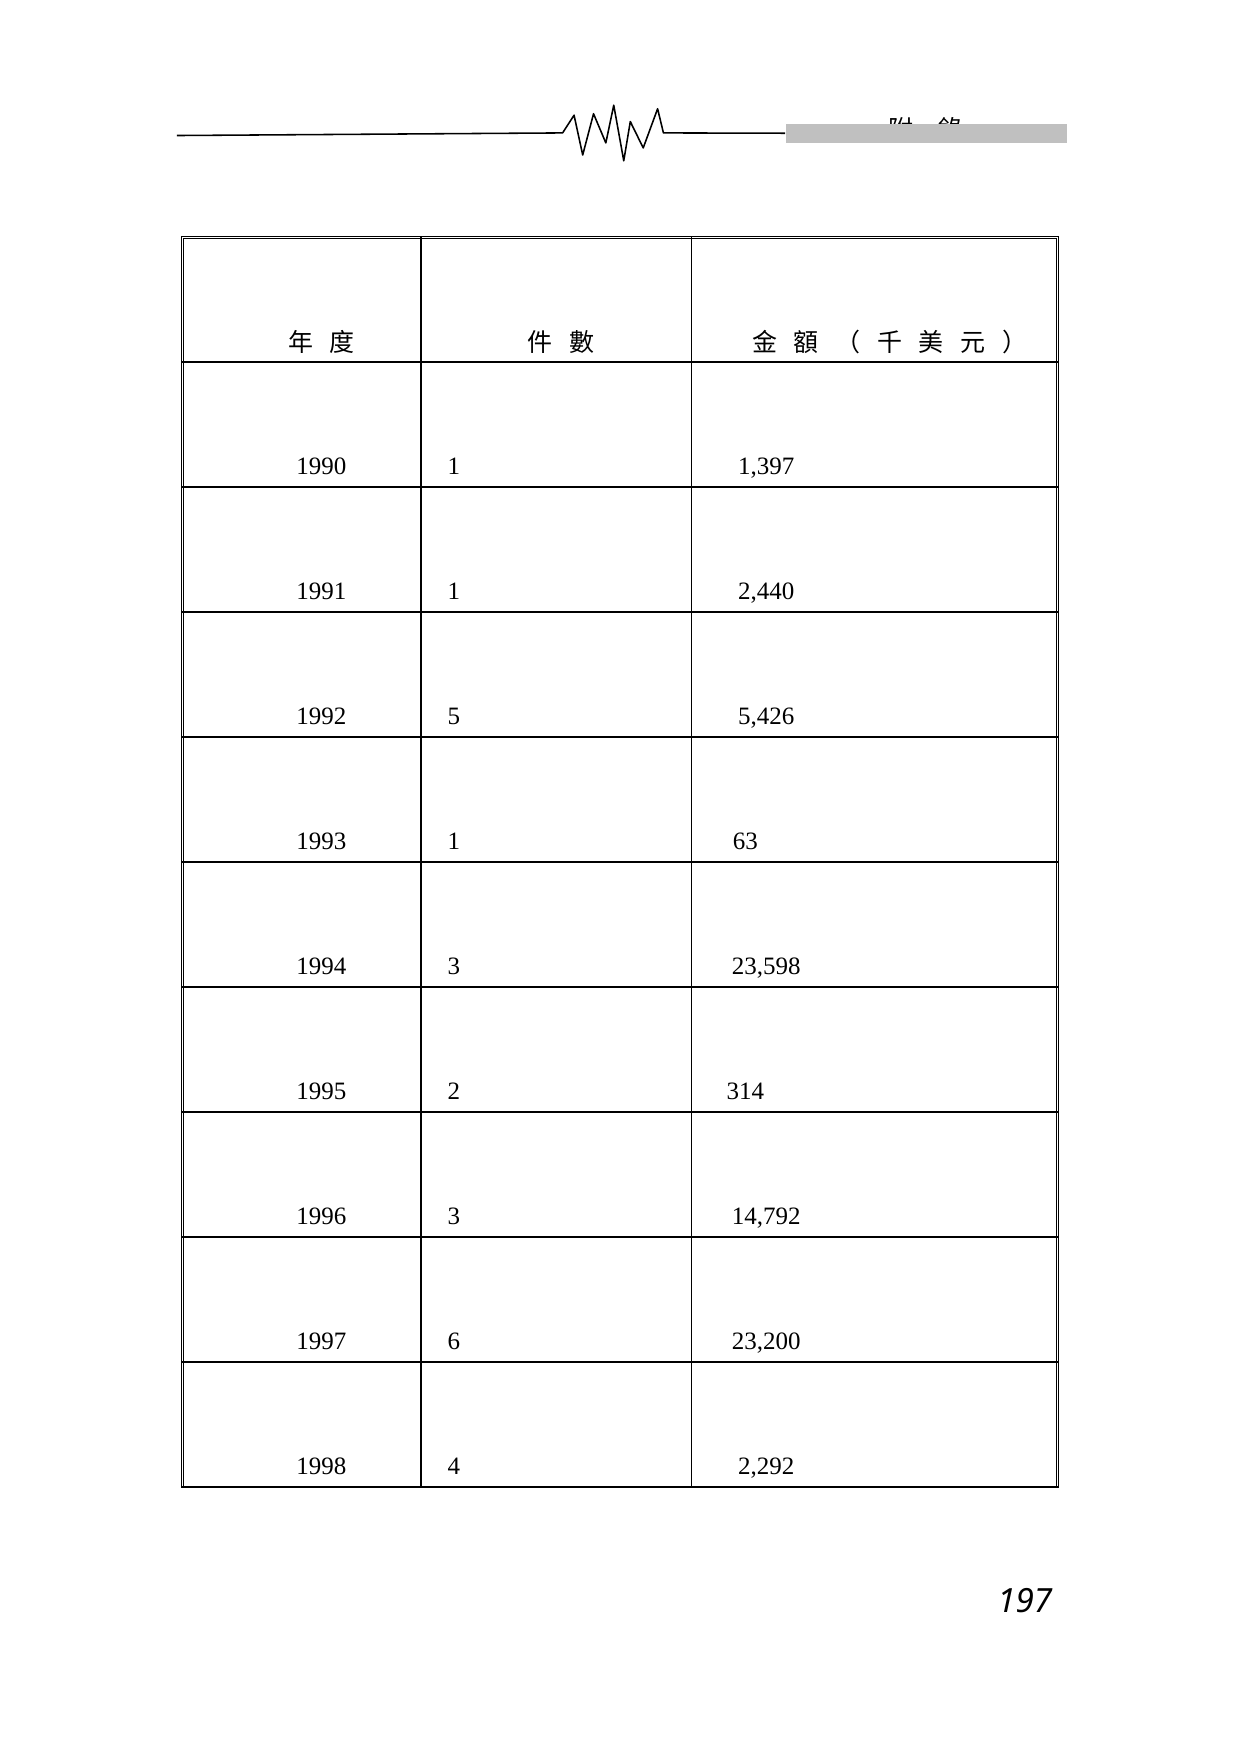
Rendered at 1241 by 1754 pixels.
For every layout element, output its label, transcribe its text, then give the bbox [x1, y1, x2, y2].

table_cell 1998 [184, 1363, 420, 1486]
table_cell 1 [422, 738, 691, 861]
table_cell 1992 [184, 613, 420, 736]
table_cell 1997 [184, 1238, 420, 1361]
table_cell 6 [422, 1238, 691, 1361]
table_cell 14,792 [692, 1113, 1056, 1236]
table_cell 3 [422, 863, 691, 986]
table_cell 1995 [184, 988, 420, 1111]
table_cell 2 [422, 988, 691, 1111]
table_cell 23,200 [692, 1238, 1056, 1361]
table_cell 5 [422, 613, 691, 736]
table_cell 1 [422, 488, 691, 611]
table_header 金額（千美元） [692, 239, 1056, 361]
table_cell 2,440 [692, 488, 1056, 611]
table_cell 5,426 [692, 613, 1056, 736]
table_cell 1993 [184, 738, 420, 861]
table_cell 314 [692, 988, 1056, 1111]
table_cell 3 [422, 1113, 691, 1236]
table_cell 23,598 [692, 863, 1056, 986]
table_cell 4 [422, 1363, 691, 1486]
table_cell 1991 [184, 488, 420, 611]
table_cell 2,292 [692, 1363, 1056, 1486]
table_cell 1990 [184, 363, 420, 486]
table_cell 1994 [184, 863, 420, 986]
table_cell 1996 [184, 1113, 420, 1236]
table_cell 63 [692, 738, 1056, 861]
table_cell 1 [422, 363, 691, 486]
table_header 件數 [422, 239, 691, 361]
table_cell 1,397 [692, 363, 1056, 486]
table_header 年度 [184, 239, 420, 361]
